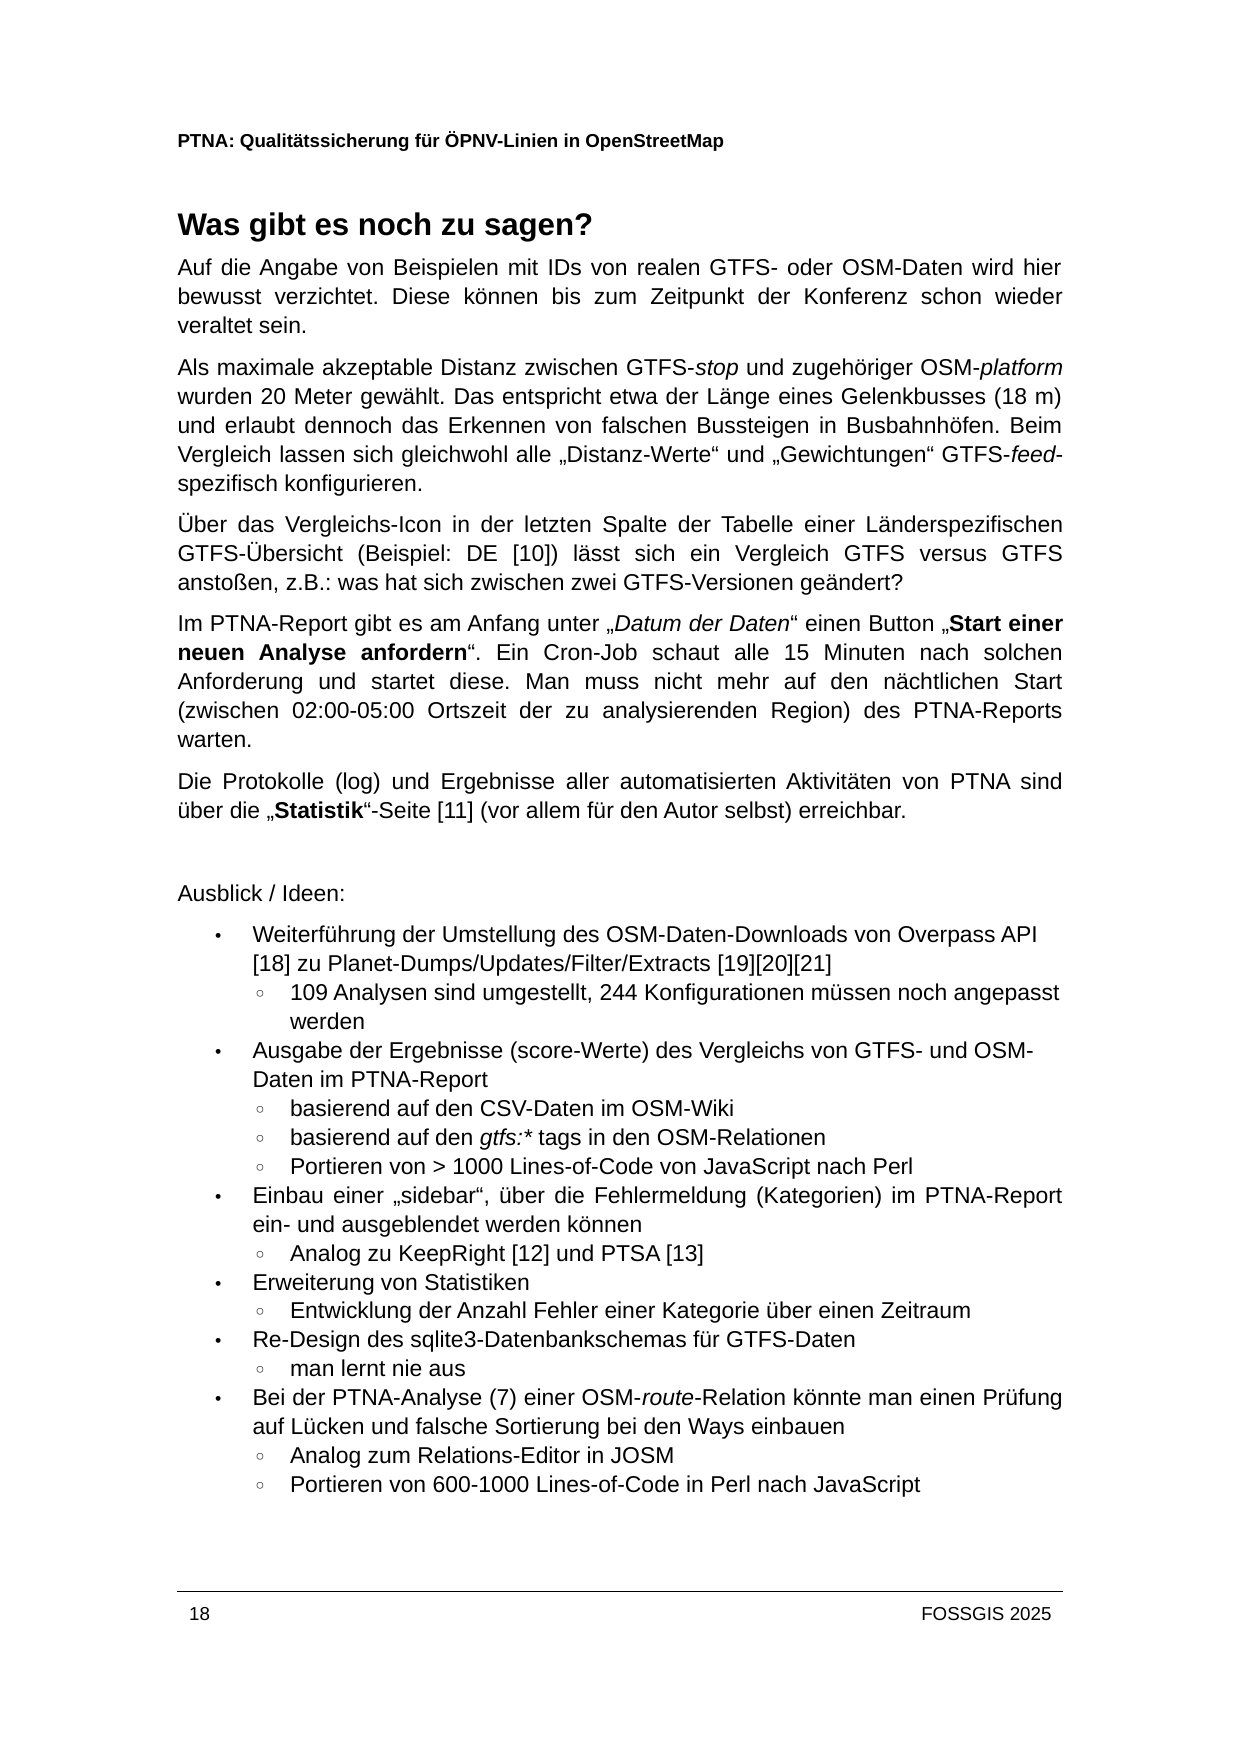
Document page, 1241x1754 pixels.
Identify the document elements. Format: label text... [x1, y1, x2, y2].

list Ausgabe der Ergebnisse (score-Werte) des Vergleichs von GTFS- und OSM-Daten im PTNA-Report [215, 1037, 1063, 1092]
subtitle Was gibt es noch zu sagen? [177, 206, 1063, 242]
list basierend auf den gtfs:* tags in den OSM-Relationen [252, 1124, 1063, 1150]
list 109 Analysen sind umgestellt, 244 Konfigurationen müssen noch angepasst werden [252, 979, 1063, 1034]
list Bei der PTNA-Analyse (7) einer OSM-route-Relation könnte man einen Prüfung auf Lücken und falsche Sortierung bei den Ways einbauen [215, 1384, 1063, 1439]
list Portieren von 600-1000 Lines-of-Code in Perl nach JavaScript [252, 1471, 1063, 1497]
text Auf die Angabe von Beispielen mit IDs von realen GTFS- oder OSM-Daten wird hier bewusst verzichtet. Diese können bis zum Zeitpunkt der Konferenz schon wieder veraltet sein. [177, 254, 1063, 338]
list basierend auf den CSV-Daten im OSM-Wiki [252, 1095, 1063, 1121]
text Ausblick / Ideen: [177, 879, 1063, 906]
text Als maximale akzeptable Distanz zwischen GTFS-stop und zugehöriger OSM-platform wurden 20 Meter gewählt. Das entspricht etwa der Länge eines Gelenkbusses (18 m) und erlaubt dennoch das Erkennen von falschen Bussteigen in Busbahnhöfen. Beim Vergleich lassen sich gleichwohl alle „Distanz-Werte“ und „Gewichtungen“ GTFS-feed-spezifisch konfigurieren. [177, 354, 1063, 496]
text Im PTNA-Report gibt es am Anfang unter „Datum der Daten“ einen Button „Start einer neuen Analyse anfordern“. Ein Cron-Job schaut alle 15 Minuten nach solchen Anforderung und startet diese. Man muss nicht mehr auf den nächtlichen Start (zwischen 02:00-05:00 Ortszeit der zu analysierenden Region) des PTNA-Reports warten. [177, 610, 1063, 752]
list Re-Design des sqlite3-Datenbankschemas für GTFS-Daten [215, 1326, 1063, 1353]
text Über das Vergleichs-Icon in der letzten Spalte der Tabelle einer Länderspezifischen GTFS-Übersicht (Beispiel: DE [10]) lässt sich ein Vergleich GTFS versus GTFS anstoßen, z.B.: was hat sich zwischen zwei GTFS-Versionen geändert? [177, 511, 1063, 595]
text Die Protokolle (log) und Ergebnisse aller automatisierten Aktivitäten von PTNA sind über die „Statistik“-Seite [11] (vor allem für den Autor selbst) erreichbar. [177, 768, 1063, 823]
list Analog zum Relations-Editor in JOSM [252, 1442, 1063, 1468]
list Entwicklung der Anzahl Fehler einer Kategorie über einen Zeitraum [252, 1297, 1063, 1324]
list Erweiterung von Statistiken [215, 1268, 1063, 1295]
list man lernt nie aus [252, 1355, 1063, 1382]
list Weiterführung der Umstellung des OSM-Daten-Downloads von Overpass API [18] zu Planet-Dumps/Updates/Filter/Extracts [19][20][21] [215, 921, 1063, 976]
list Einbau einer „sidebar“, über die Fehlermeldung (Kategorien) im PTNA-Report ein- und ausgeblendet werden können [215, 1182, 1063, 1237]
list Portieren von > 1000 Lines-of-Code von JavaScript nach Perl [252, 1153, 1063, 1179]
list Analog zu KeepRight [12] und PTSA [13] [252, 1239, 1063, 1266]
